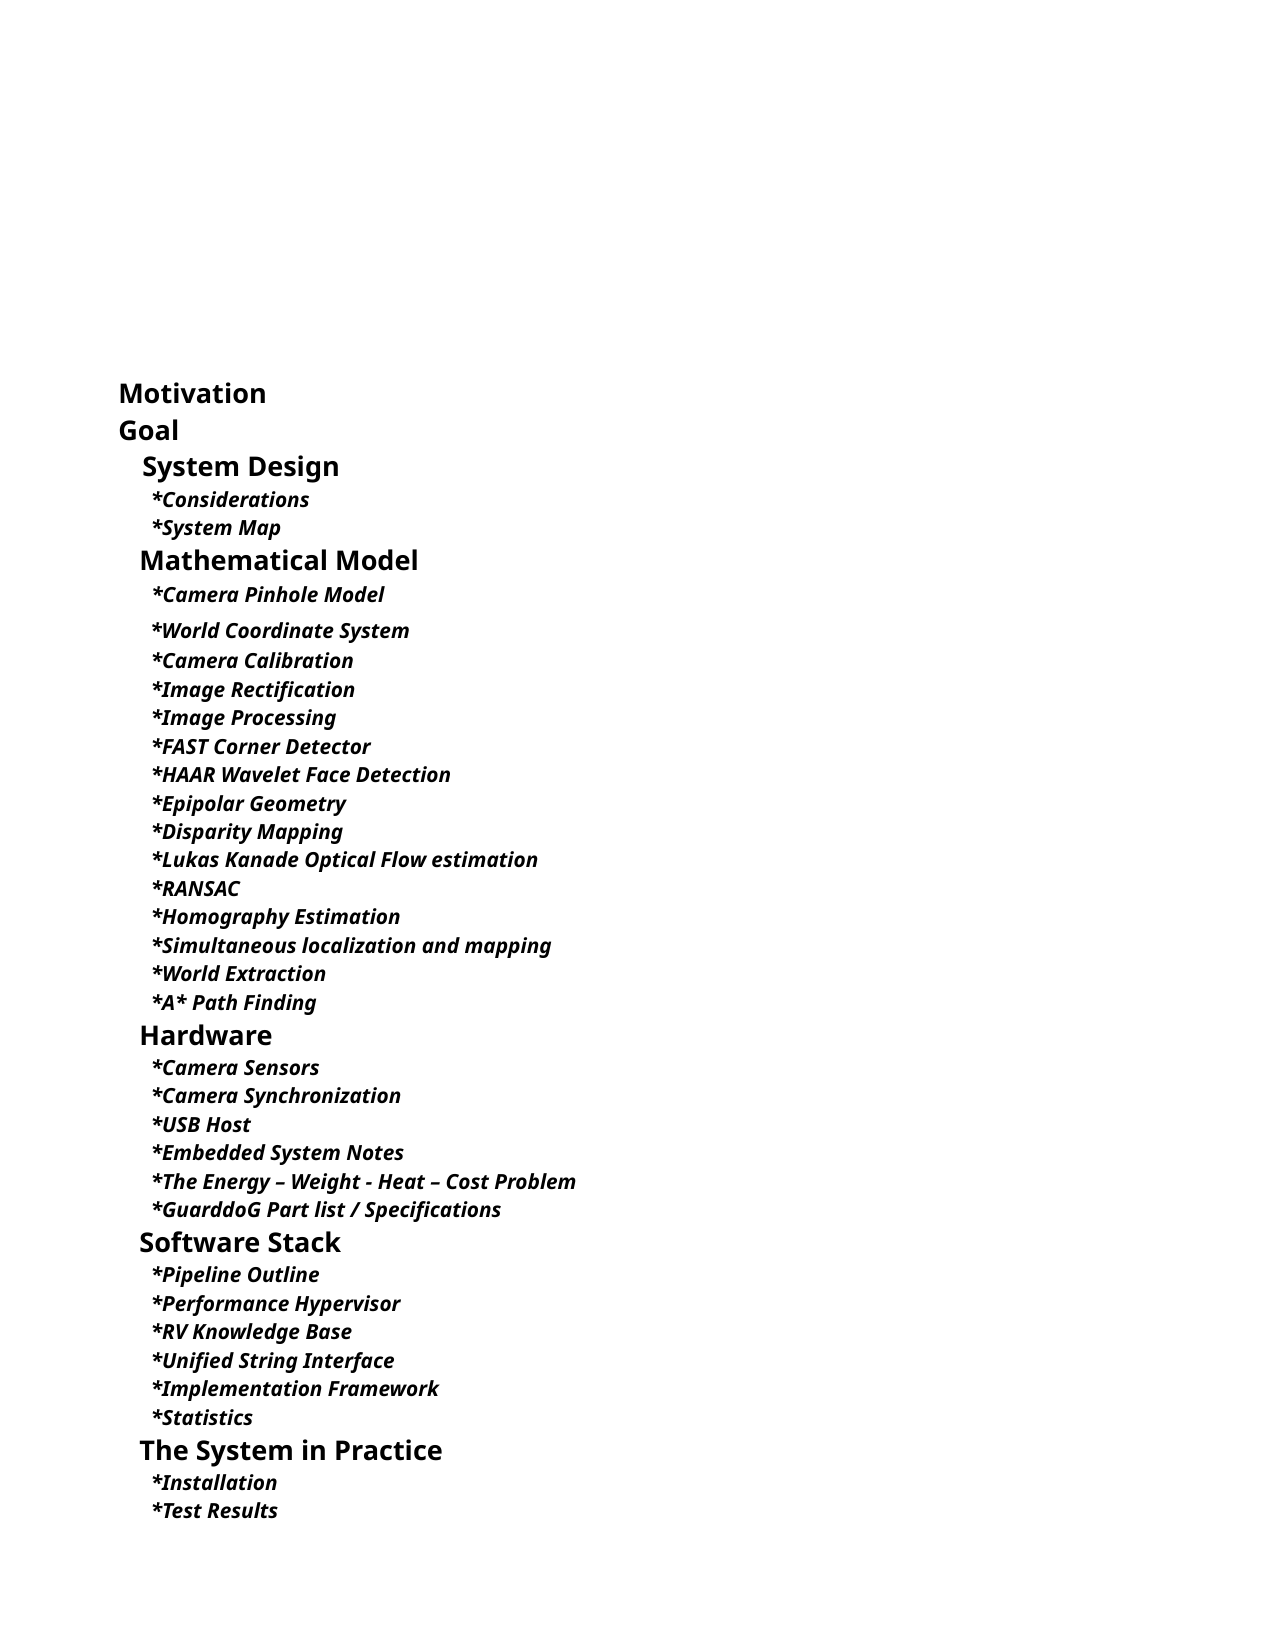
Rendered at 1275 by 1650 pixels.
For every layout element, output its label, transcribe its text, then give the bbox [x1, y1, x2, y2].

text *Camera Sensors [118, 1053, 1157, 1082]
text *World Coordinate System [118, 610, 1157, 647]
text *The Energy – Weight - Heat – Cost Problem [118, 1167, 1157, 1195]
text *Pipeline Outline [118, 1261, 1157, 1289]
text *RV Knowledge Base [118, 1317, 1157, 1346]
text *Disparity Mapping [118, 817, 1157, 846]
text *Implementation Framework [118, 1374, 1157, 1403]
text The System in Practice [118, 1431, 1157, 1468]
text *Considerations [118, 485, 1157, 513]
text *Installation [118, 1468, 1157, 1497]
text *Simultaneous localization and mapping [118, 931, 1157, 959]
text *Epipolar Geometry [118, 789, 1157, 817]
text *USB Host [118, 1110, 1157, 1138]
text *Camera Synchronization [118, 1082, 1157, 1110]
text *FAST Corner Detector [118, 732, 1157, 760]
text *GuarddoG Part list / Specifications [118, 1195, 1157, 1224]
text Hardware [118, 1016, 1157, 1053]
text *HAAR Wavelet Face Detection [118, 760, 1157, 789]
text *Camera Calibration [118, 647, 1157, 675]
text Motivation [118, 374, 1157, 411]
text Software Stack [118, 1224, 1157, 1261]
text *Image Rectification [118, 675, 1157, 703]
text *Unified String Interface [118, 1346, 1157, 1374]
text *Camera Pinhole Model [118, 578, 1157, 610]
text *Lukas Kanade Optical Flow estimation [118, 846, 1157, 874]
text *Performance Hypervisor [118, 1289, 1157, 1317]
text *World Extraction [118, 959, 1157, 988]
text *Homography Estimation [118, 902, 1157, 931]
text Mathematical Model [118, 542, 1157, 578]
text Goal [118, 411, 1157, 448]
text *A* Path Finding [118, 988, 1157, 1016]
text System Design [118, 448, 1157, 485]
text *System Map [118, 513, 1157, 542]
text *Statistics [118, 1403, 1157, 1431]
text *Embedded System Notes [118, 1138, 1157, 1167]
text *Image Processing [118, 703, 1157, 732]
text *Test Results [118, 1497, 1157, 1525]
text *RANSAC [118, 874, 1157, 902]
